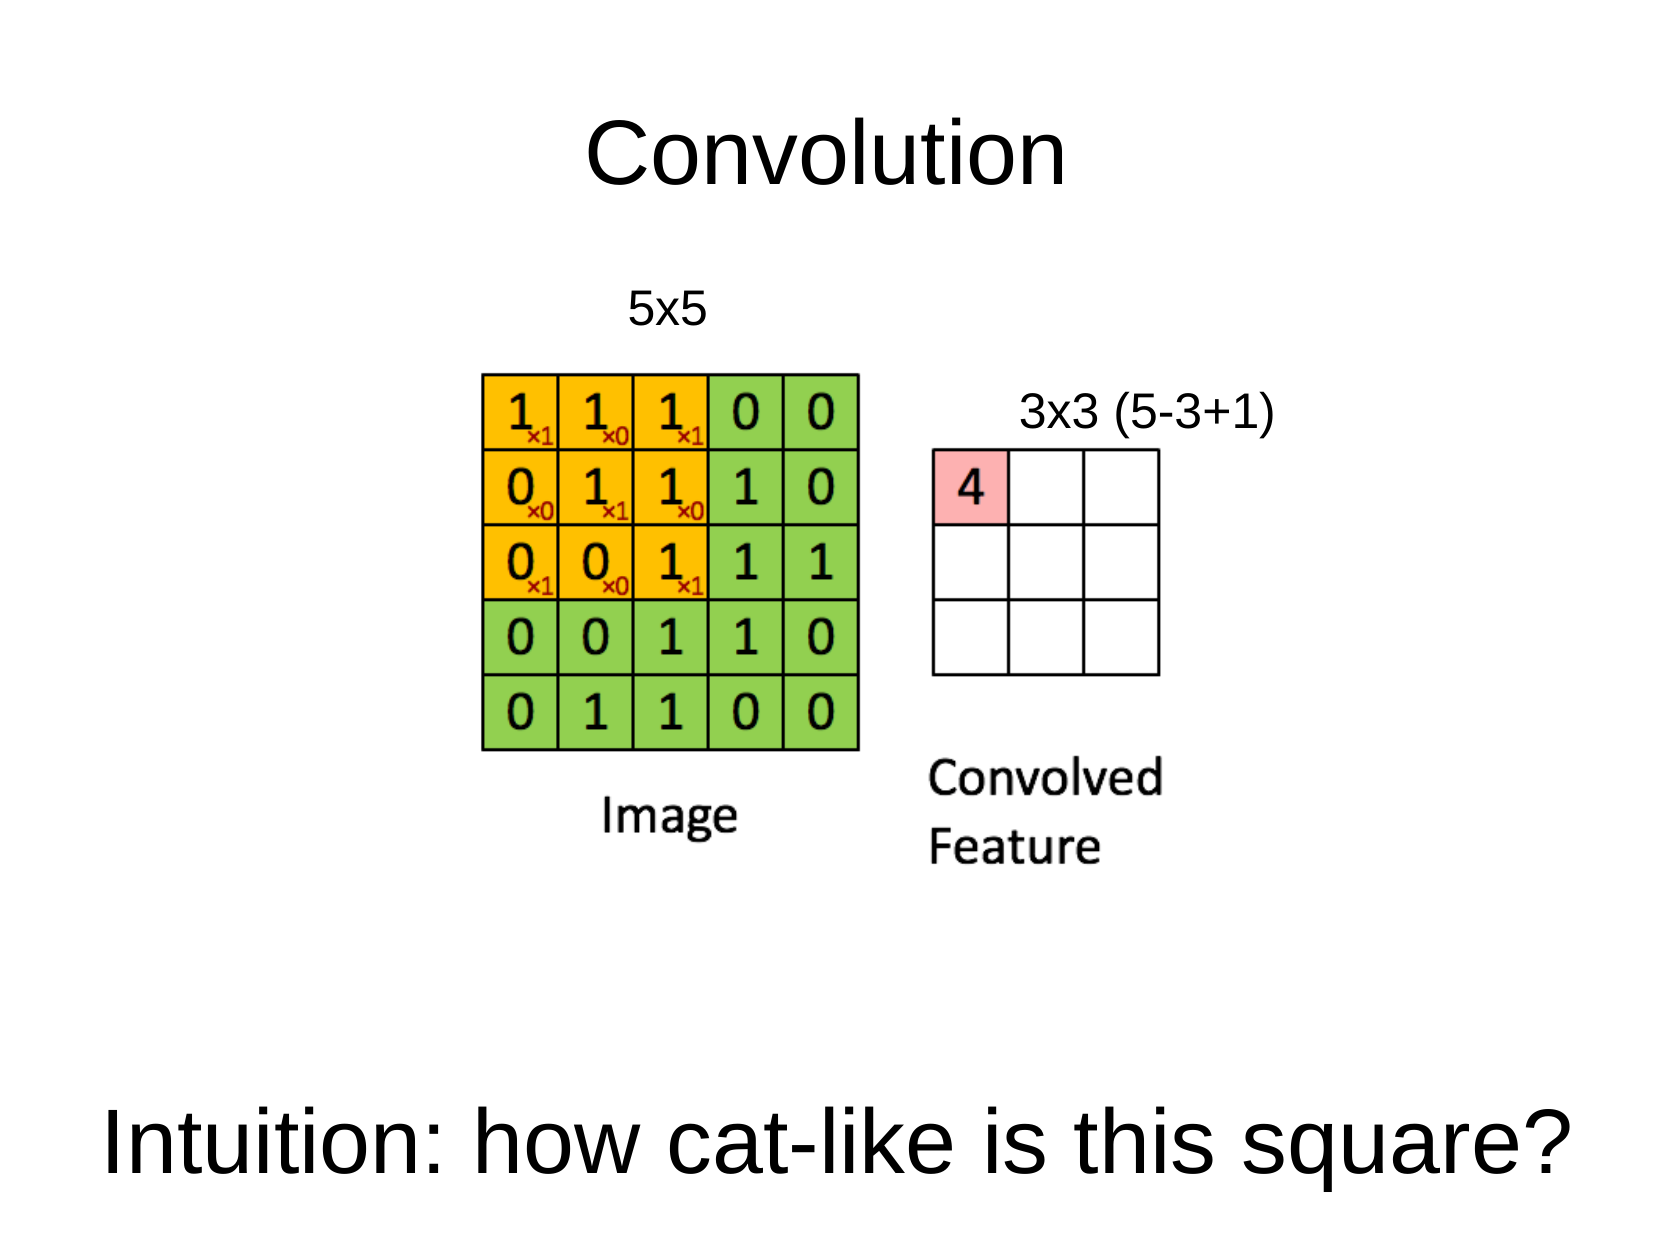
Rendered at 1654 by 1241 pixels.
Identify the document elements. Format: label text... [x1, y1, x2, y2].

title Convolution [82, 49, 1571, 257]
picture [408, 300, 1231, 901]
text_box 5x5 [585, 256, 751, 360]
text_box Intuition: how cat-like is this square? [90, 1090, 1586, 1194]
text_box 3x3 (5-3+1) [960, 360, 1336, 463]
